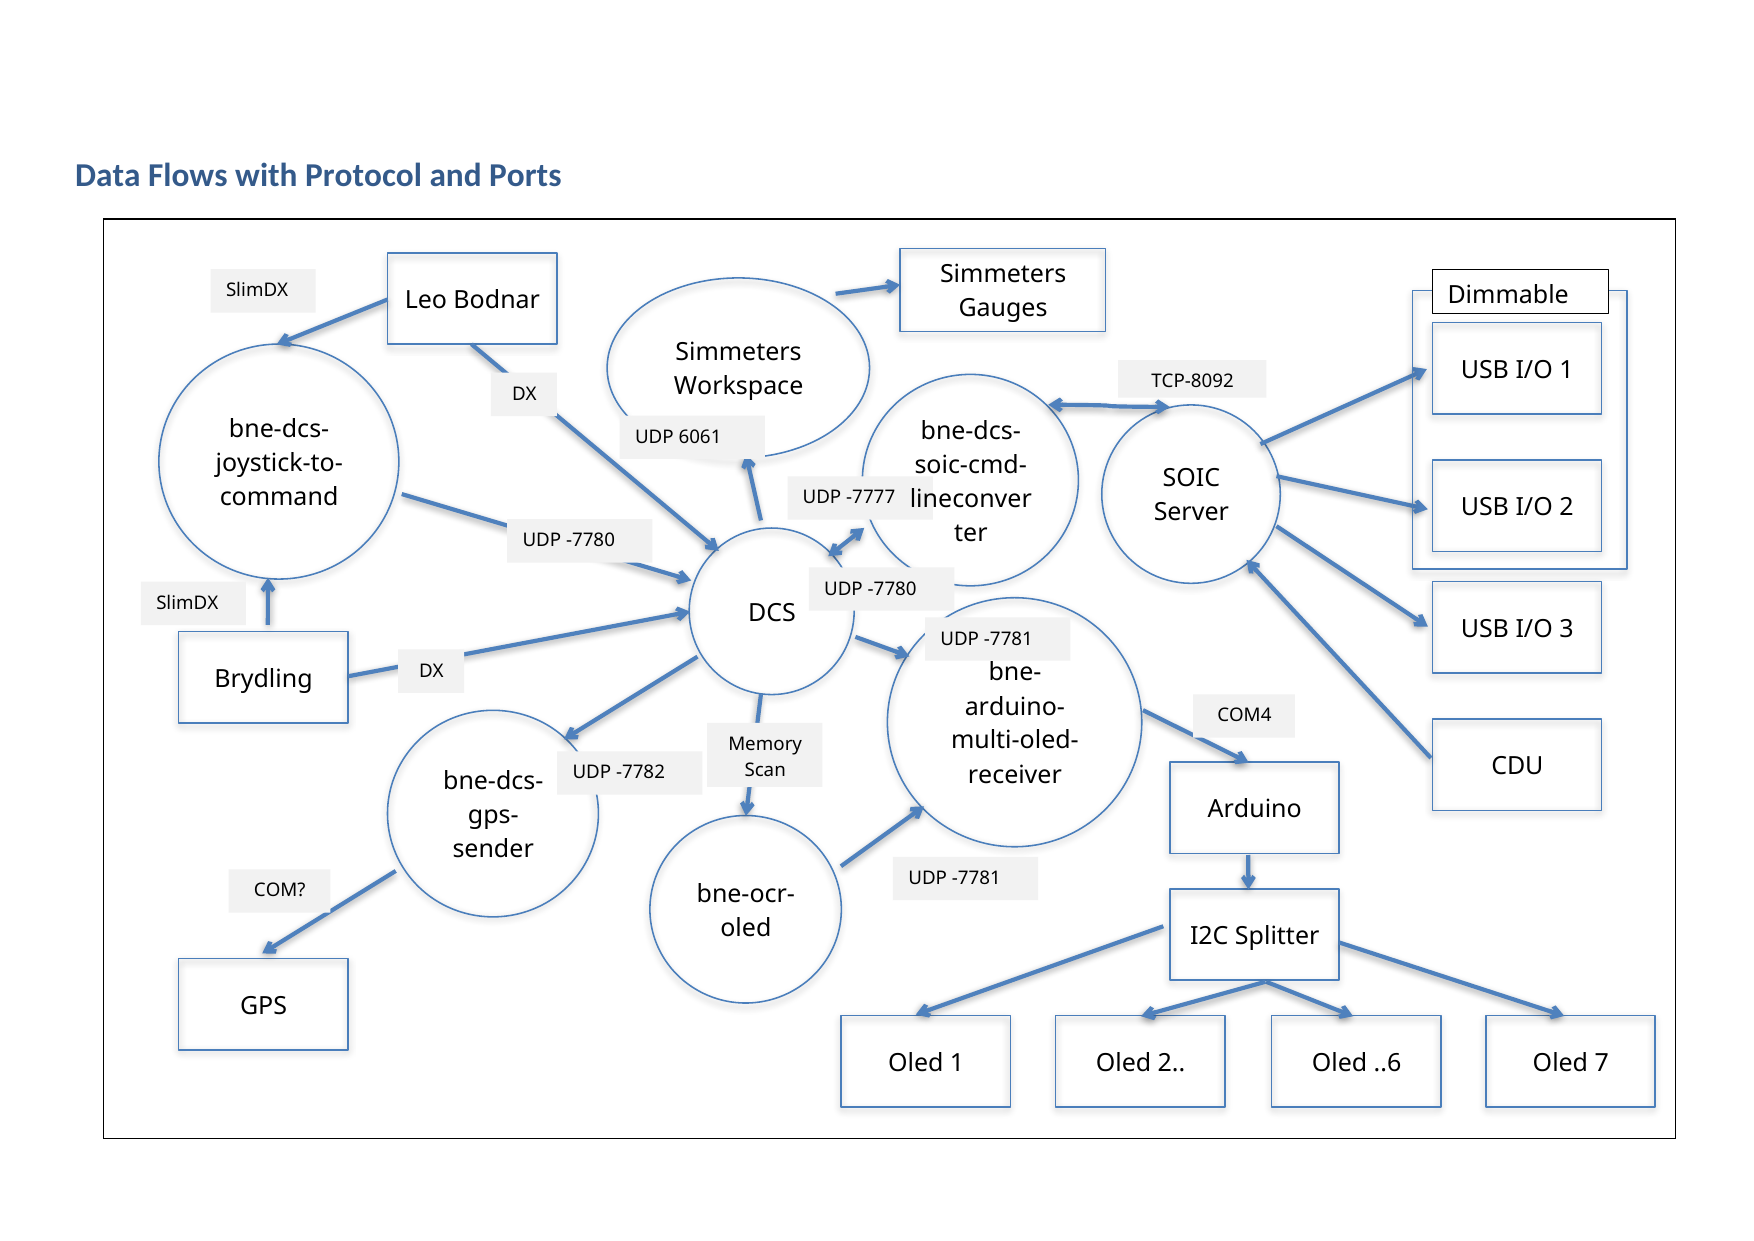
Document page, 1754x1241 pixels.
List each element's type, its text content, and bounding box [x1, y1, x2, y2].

text Brydling [193, 660, 333, 694]
text USB I/O 1 [1447, 351, 1587, 386]
text Oled 7 [1501, 1044, 1640, 1078]
text SlimDX [226, 277, 301, 302]
text Oled ..6 [1287, 1044, 1426, 1078]
text UDP -7781 [940, 625, 1056, 650]
text DX [506, 380, 542, 406]
text TCP-8092 [1133, 368, 1252, 390]
text Oled 1 [856, 1044, 996, 1078]
text SOIC [1143, 460, 1239, 494]
text UDP -7780 [522, 527, 638, 552]
text Server [1143, 494, 1239, 528]
text DCS [728, 594, 815, 628]
text CDU [1447, 748, 1587, 782]
text UDP -7780 [824, 575, 939, 600]
text bne-dcs-joystick-to-command [209, 411, 349, 513]
text Simmeters [915, 256, 1091, 290]
text UDP -7777 [802, 484, 909, 509]
text COM? [243, 877, 316, 902]
text bne-ocr-oled [693, 875, 798, 943]
text GPS [193, 987, 333, 1021]
text Memory Scan [722, 730, 808, 779]
subtitle Data Flows with Protocol and Ports [75, 154, 1679, 194]
text UDP -7782 [572, 759, 688, 784]
text bne-dcs-gps-sender [433, 762, 553, 865]
text UDP -7781 [908, 864, 1023, 890]
text Leo Bodnar [402, 282, 542, 316]
text Dimmable [1447, 277, 1594, 307]
text UDP 6061 [635, 423, 750, 448]
text COM4 [1208, 702, 1280, 727]
text I2C Splitter [1185, 918, 1324, 952]
text Oled 2.. [1071, 1044, 1210, 1078]
text USB I/O 3 [1447, 610, 1587, 644]
text Arduino [1185, 791, 1324, 825]
text bne-arduino-multi-oled-receiver [940, 654, 1090, 790]
text USB I/O 2 [1447, 489, 1587, 523]
text Workspace [661, 368, 816, 402]
text bne-dcs-soic-cmd-lineconverter [909, 413, 1032, 547]
text DX [413, 657, 449, 682]
text SlimDX [156, 589, 231, 615]
text Gauges [915, 290, 1091, 324]
text Simmeters [661, 334, 816, 368]
